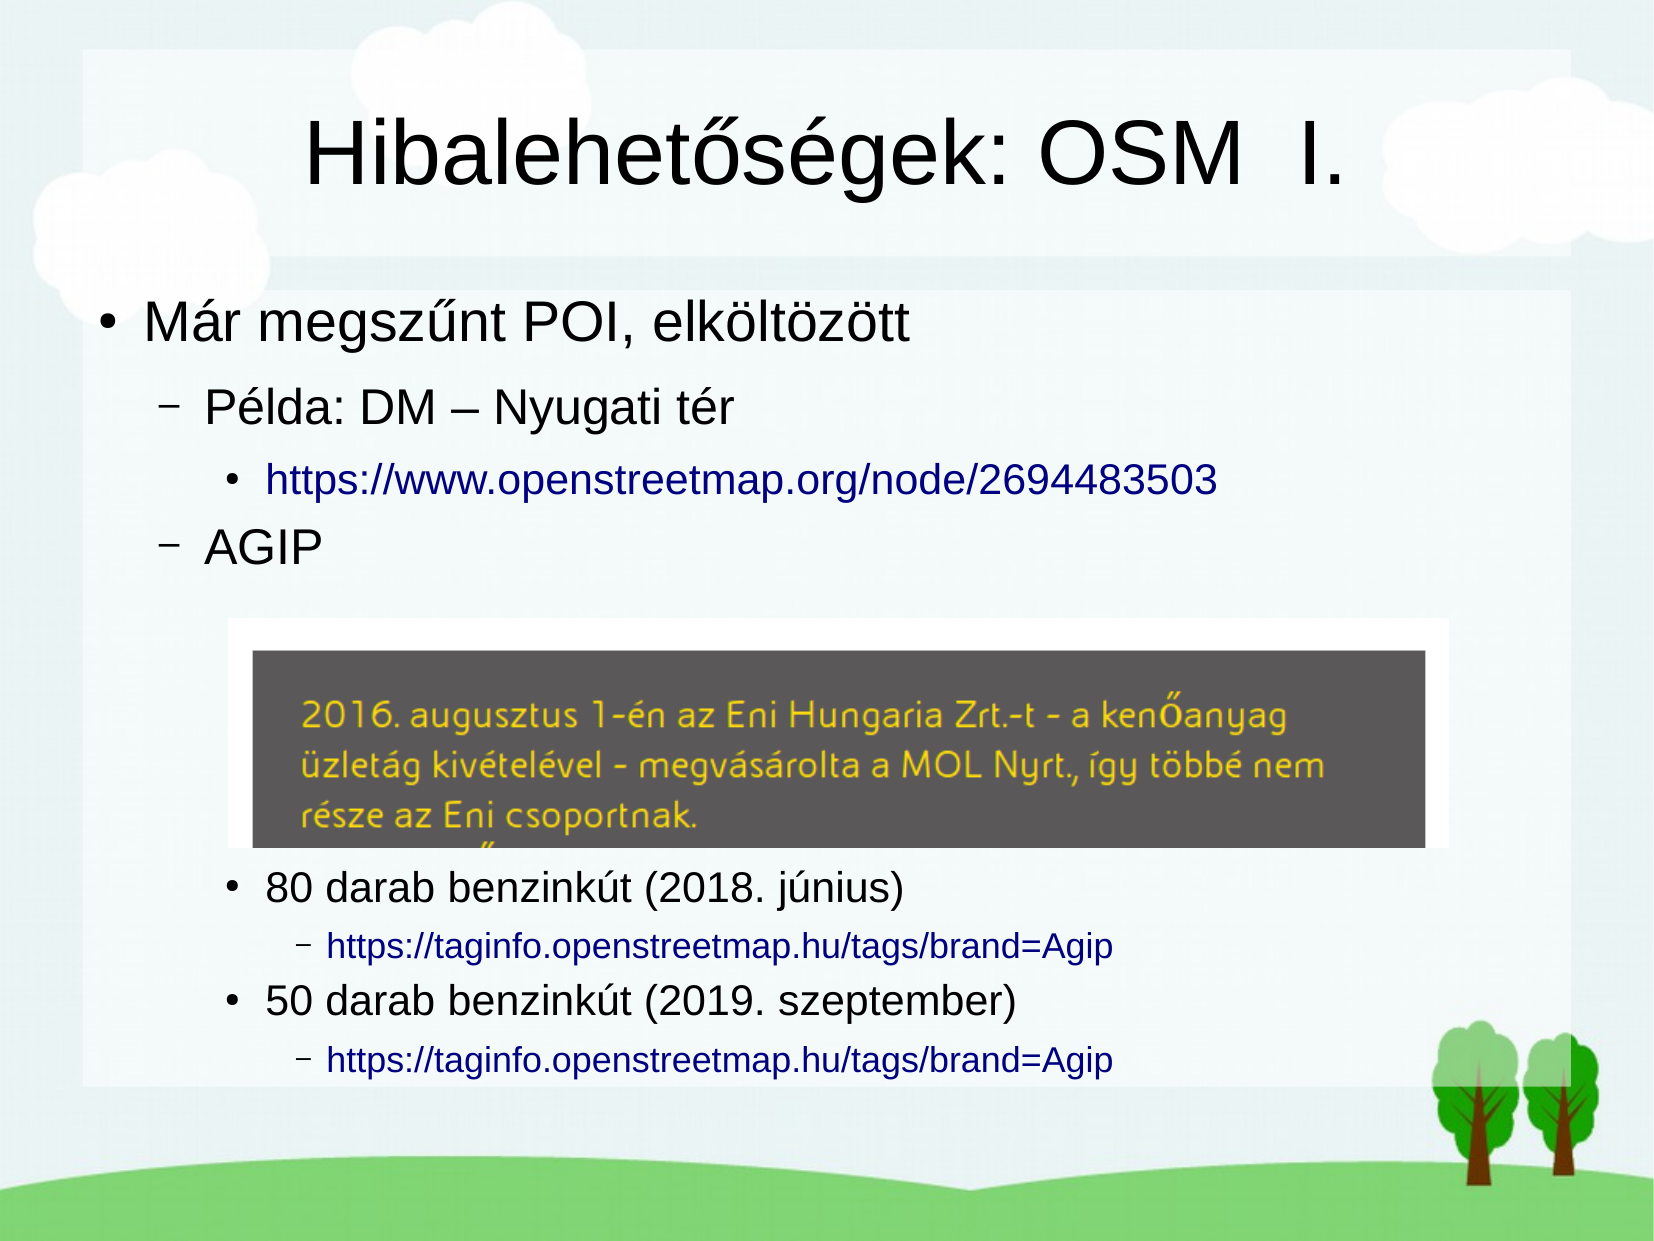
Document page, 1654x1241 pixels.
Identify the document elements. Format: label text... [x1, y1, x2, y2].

list Már megszűnt POI, elköltözött Példa: DM – Nyugati tér https://www.openstreetmap.org/node/2694483503 AGIP 80 darab benzinkút (2018. június) https://taginfo.openstreetmap.hu/tags/brand=Agip 50 darab benzinkút (2019. szeptember) https://taginfo.openstreetmap.hu/tags/brand=Agip [82, 290, 1571, 1087]
picture [0, 0, 1654, 1241]
title Hibalehetőségek: OSM I. [82, 49, 1571, 257]
